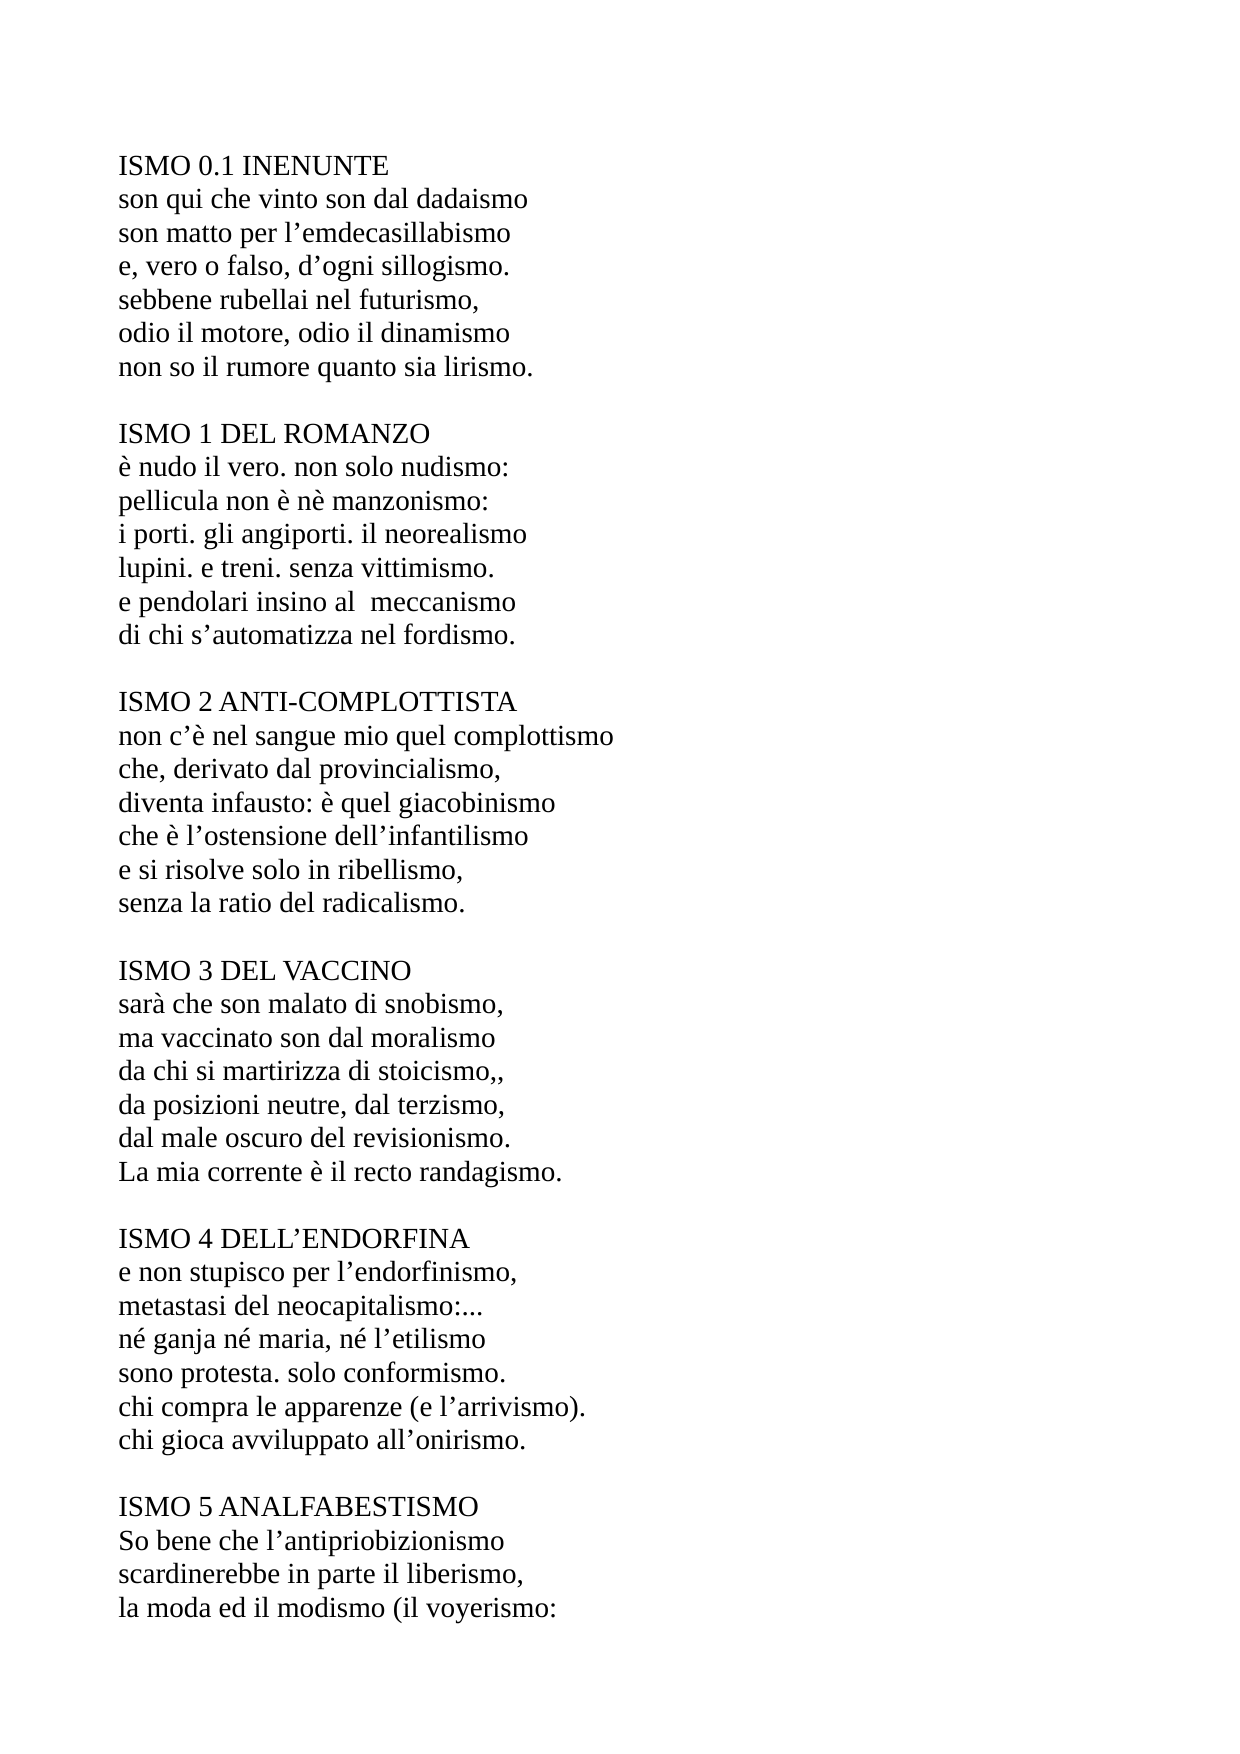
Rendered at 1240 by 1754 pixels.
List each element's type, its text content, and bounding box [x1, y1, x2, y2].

text sebbene rubellai nel futurismo, [118, 282, 1121, 315]
text e si risolve solo in ribellismo, [118, 852, 1121, 886]
text da chi si martirizza di stoicismo,, [118, 1053, 1121, 1087]
text che è l’ostensione dell’infantilismo [118, 818, 1121, 852]
text La mia corrente è il recto randagismo. [118, 1154, 1121, 1187]
text ISMO 0.1 INENUNTE [118, 148, 1121, 181]
text So bene che l’antipriobizionismo [118, 1523, 1121, 1556]
text diventa infausto: è quel giacobinismo [118, 785, 1121, 818]
text odio il motore, odio il dinamismo [118, 315, 1121, 349]
text ma vaccinato son dal moralismo [118, 1020, 1121, 1053]
text che, derivato dal provincialismo, [118, 751, 1121, 785]
text e, vero o falso, d’ogni sillogismo. [118, 248, 1121, 282]
text la moda ed il modismo (il voyerismo: [118, 1590, 1121, 1623]
text scardinerebbe in parte il liberismo, [118, 1556, 1121, 1590]
text metastasi del neocapitalismo:... [118, 1288, 1121, 1322]
text chi gioca avviluppato all’onirismo. [118, 1422, 1121, 1456]
text ISMO 3 DEL VACCINO [118, 953, 1121, 986]
text ISMO 5 ANALFABESTISMO [118, 1489, 1121, 1523]
text ISMO 4 DELL’ENDORFINA [118, 1221, 1121, 1254]
text non so il rumore quanto sia lirismo. [118, 349, 1121, 382]
text e non stupisco per l’endorfinismo, [118, 1254, 1121, 1288]
text di chi s’automatizza nel fordismo. [118, 617, 1121, 651]
text son matto per l’emdecasillabismo [118, 215, 1121, 248]
text ISMO 2 ANTI-COMPLOTTISTA [118, 684, 1121, 718]
text pellicula non è nè manzonismo: [118, 483, 1121, 517]
text lupini. e treni. senza vittimismo. [118, 550, 1121, 584]
text né ganja né maria, né l’etilismo [118, 1322, 1121, 1355]
text ISMO 1 DEL ROMANZO [118, 416, 1121, 449]
text chi compra le apparenze (e l’arrivismo). [118, 1389, 1121, 1422]
text non c’è nel sangue mio quel complottismo [118, 718, 1121, 751]
text sono protesta. solo conformismo. [118, 1355, 1121, 1389]
text i porti. gli angiporti. il neorealismo [118, 517, 1121, 550]
text dal male oscuro del revisionismo. [118, 1120, 1121, 1154]
text è nudo il vero. non solo nudismo: [118, 449, 1121, 483]
text senza la ratio del radicalismo. [118, 886, 1121, 919]
text sarà che son malato di snobismo, [118, 986, 1121, 1020]
text son qui che vinto son dal dadaismo [118, 181, 1121, 215]
text da posizioni neutre, dal terzismo, [118, 1087, 1121, 1120]
text e pendolari insino al meccanismo [118, 584, 1121, 617]
